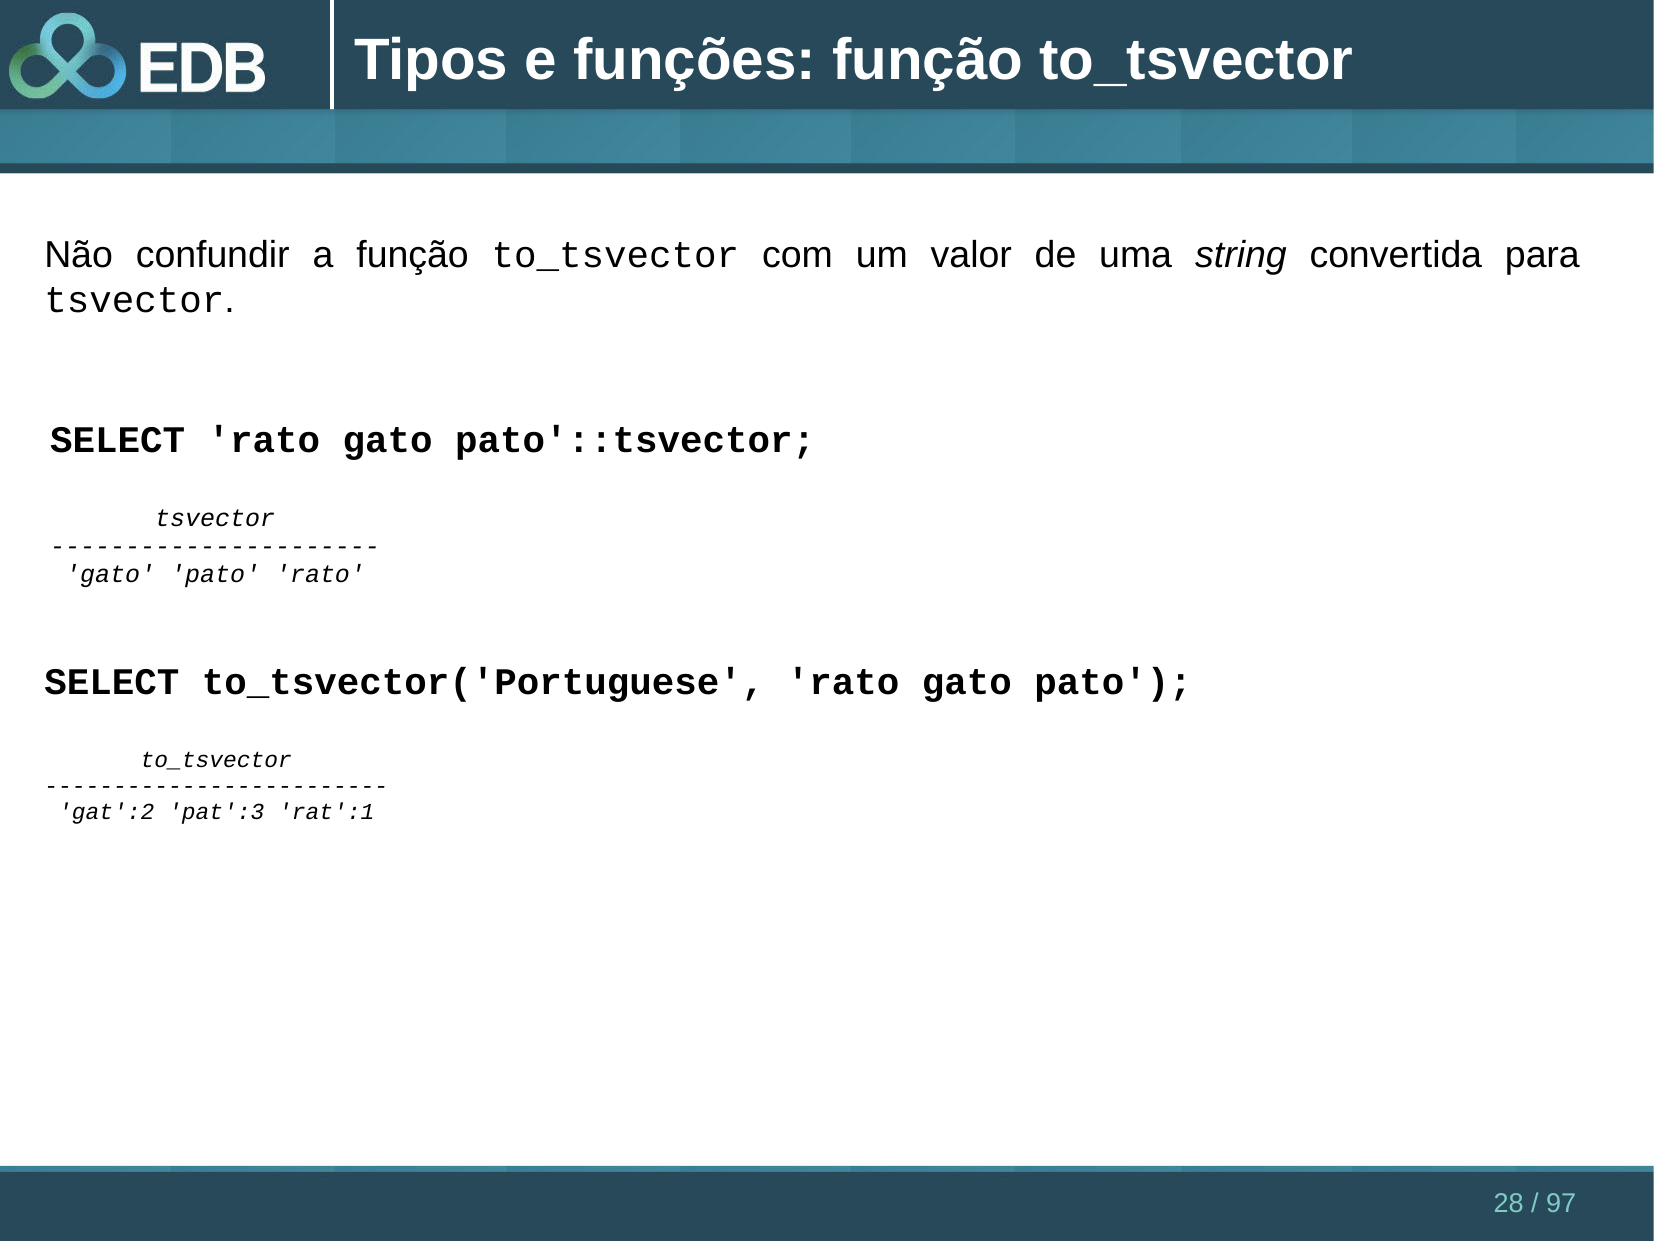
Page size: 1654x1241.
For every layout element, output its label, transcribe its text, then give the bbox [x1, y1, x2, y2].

text_box Não confundir a função to_tsvector com um valor de uma string convertida para tsvector. [29, 226, 1595, 332]
picture [0, 0, 1654, 1241]
text_box SELECT to_tsvector('Portuguese', 'rato gato pato'); to_tsvector ------------------------- 'gat':2 'pat':3 'rat':1 [29, 655, 1589, 835]
text_box SELECT 'rato gato pato'::tsvector; tsvector ---------------------- 'gato' 'pato' 'rato' [35, 413, 1595, 598]
title Tipos e funções: função to_tsvector [354, 26, 1595, 92]
